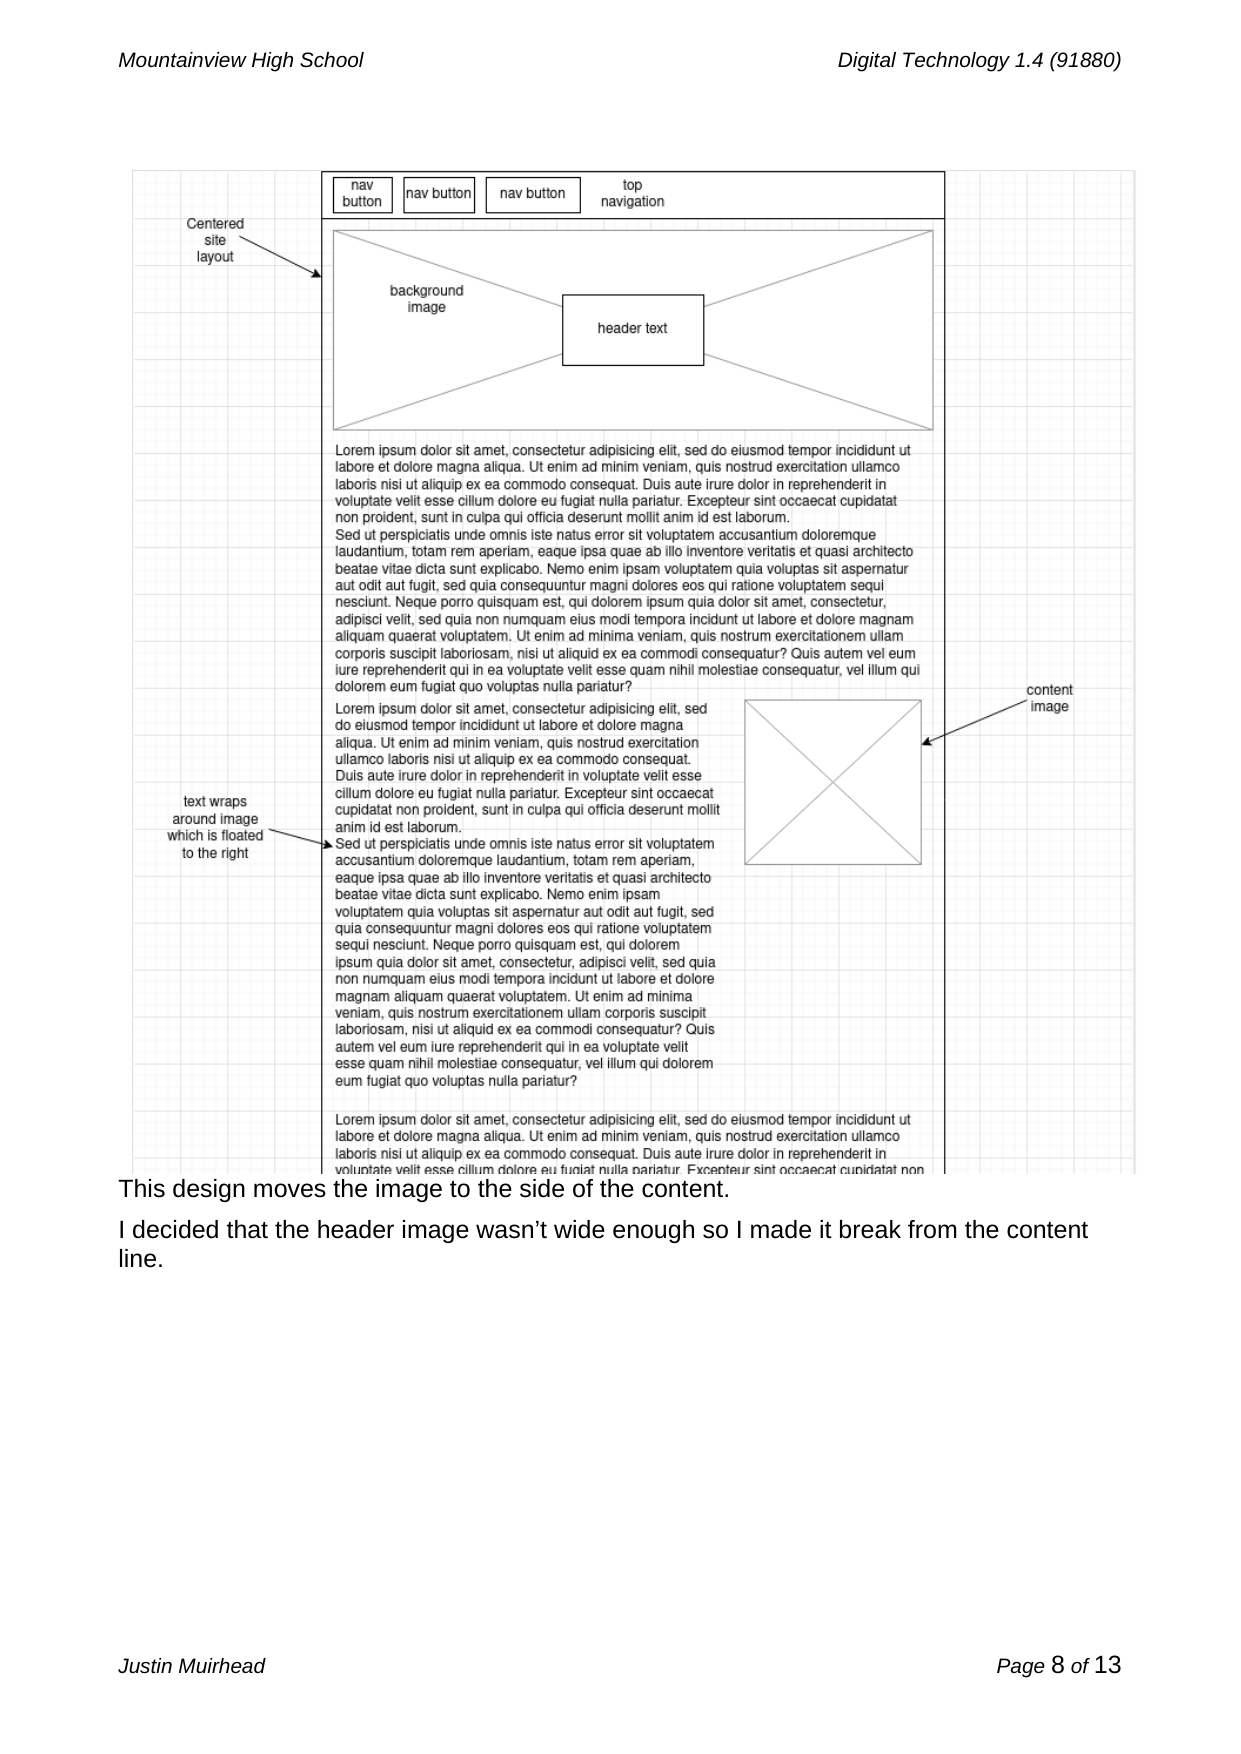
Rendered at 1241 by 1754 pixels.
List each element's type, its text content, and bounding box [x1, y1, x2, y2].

picture [132, 170, 1137, 1174]
text This design moves the image to the side of the content. [118, 148, 1122, 1203]
text I decided that the header image wasn’t wide enough so I made it break from the content line. [118, 1215, 1122, 1273]
